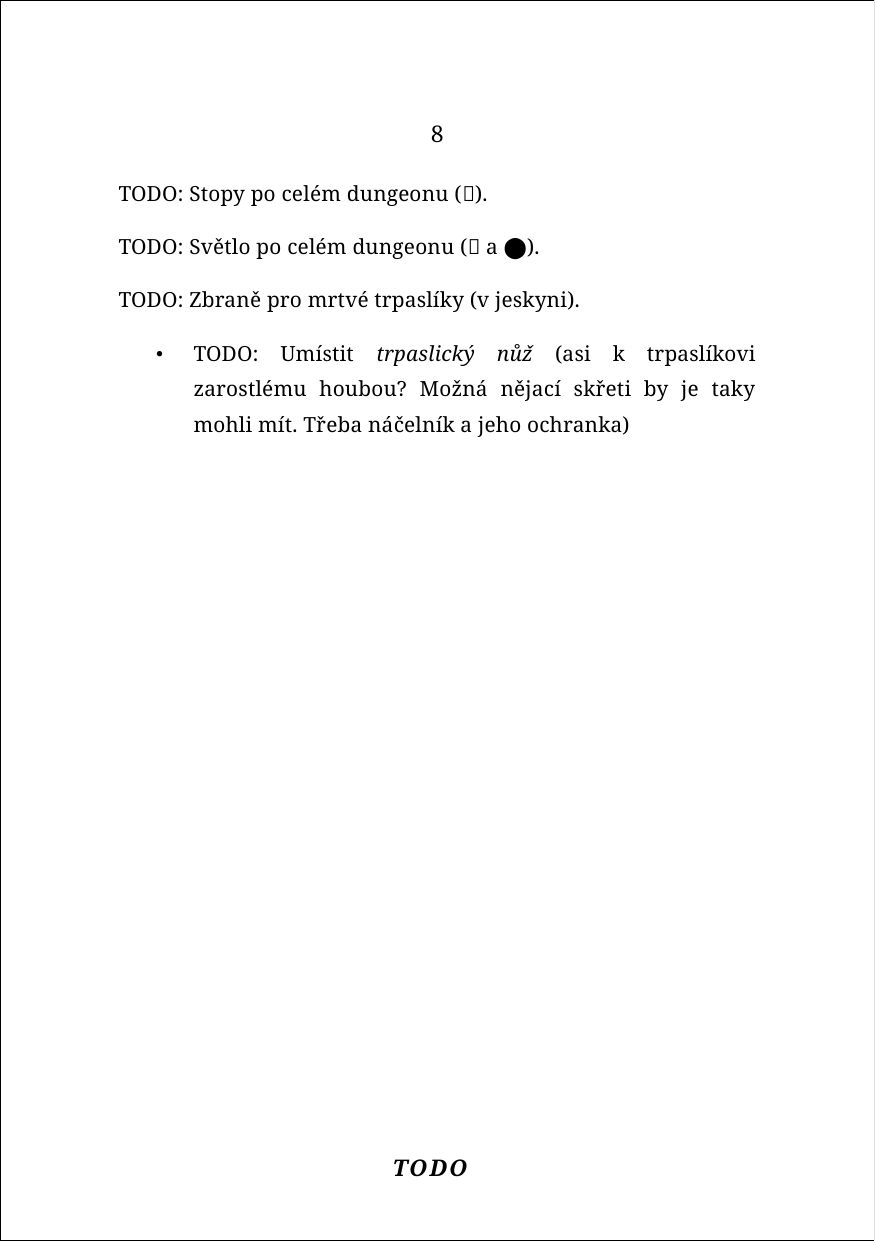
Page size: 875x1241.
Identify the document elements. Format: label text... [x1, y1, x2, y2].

text TODO: Zbraně pro mrtvé trpaslíky (v jeskyni). [118, 285, 756, 314]
text TODO: Stopy po celém dungeonu (👣). [118, 179, 756, 207]
list TODO: Umístit trpaslický nůž (asi k trpaslíkovi zarostlému houbou? Možná nějací skřeti by je taky mohli mít. Třeba náčelník a jeho ochranka) [156, 339, 756, 438]
text TODO: Světlo po celém dungeonu (💡 a ⬤). [118, 232, 756, 261]
